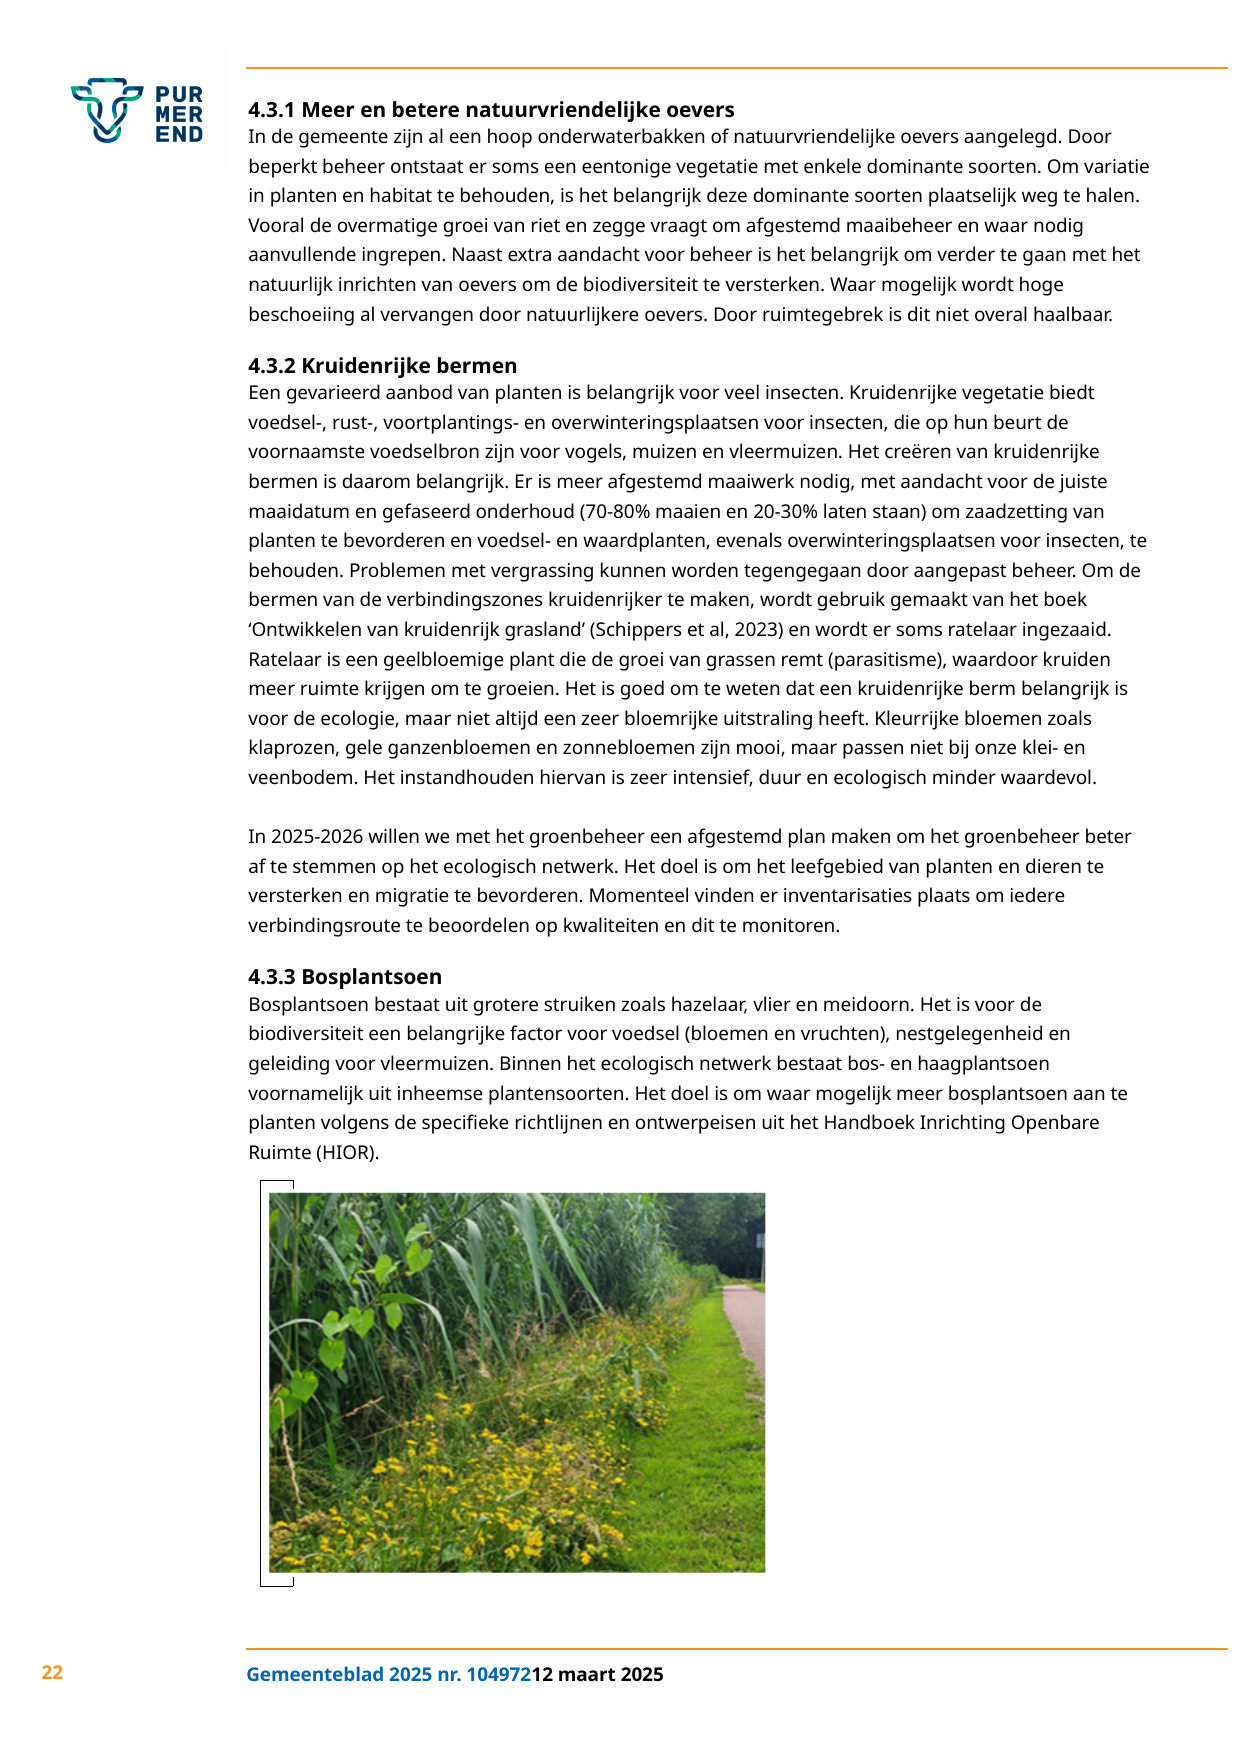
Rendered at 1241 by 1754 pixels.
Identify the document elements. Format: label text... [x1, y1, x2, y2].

text 4.3.3 Bosplantsoen [248, 962, 1152, 991]
picture [41, 47, 231, 172]
text Bosplantsoen bestaat uit grotere struiken zoals hazelaar, vlier en meidoorn. Het is voor de biodiversiteit een belangrijke factor voor voedsel (bloemen en vruchten), nestgelegenheid en geleiding voor vleermuizen. Binnen het ecologisch netwerk bestaat bos- en haagplantsoen voornamelijk uit inheemse plantensoorten. Het doel is om waar mogelijk meer bosplantsoen aan te planten volgens de specifieke richtlijnen en ontwerpeisen uit het Handboek Inrichting Openbare Ruimte (HIOR). [248, 991, 1152, 1164]
text In de gemeente zijn al een hoop onderwaterbakken of natuurvriendelijke oevers aangelegd. Door beperkt beheer ontstaat er soms een eentonige vegetatie met enkele dominante soorten. Om variatie in planten en habitat te behouden, is het belangrijk deze dominante soorten plaatselijk weg te halen. Vooral de overmatige groei van riet en zegge vraagt om afgestemd maaibeheer en waar nodig aanvullende ingrepen. Naast extra aandacht voor beheer is het belangrijk om verder te gaan met het natuurlijk inrichten van oevers om de biodiversiteit te versterken. Waar mogelijk wordt hoge beschoeiing al vervangen door natuurlijkere oevers. Door ruimtegebrek is dit niet overal haalbaar. [248, 123, 1152, 326]
text In 2025-2026 willen we met het groenbeheer een afgestemd plan maken om het groenbeheer beter af te stemmen op het ecologisch netwerk. Het doel is om het leefgebied van planten en dieren te versterken en migratie te bevorderen. Momenteel vinden er inventarisaties plaats om iedere verbindingsroute te beoordelen op kwaliteiten en dit te monitoren. [248, 823, 1152, 938]
text 4.3.2 Kruidenrijke bermen [248, 351, 1152, 379]
picture [268, 1189, 795, 1577]
text Een gevarieerd aanbod van planten is belangrijk voor veel insecten. Kruidenrijke vegetatie biedt voedsel-, rust-, voortplantings- en overwinteringsplaatsen voor insecten, die op hun beurt de voornaamste voedselbron zijn voor vogels, muizen en vleermuizen. Het creëren van kruidenrijke bermen is daarom belangrijk. Er is meer afgestemd maaiwerk nodig, met aandacht voor de juiste maaidatum en gefaseerd onderhoud (70-80% maaien en 20-30% laten staan) om zaadzetting van planten te bevorderen en voedsel- en waardplanten, evenals overwinteringsplaatsen voor insecten, te behouden. Problemen met vergrassing kunnen worden tegengegaan door aangepast beheer. Om de bermen van de verbindingszones kruidenrijker te maken, wordt gebruik gemaakt van het boek ‘Ontwikkelen van kruidenrijk grasland’ (Schippers et al, 2023) en wordt er soms ratelaar ingezaaid. Ratelaar is een geelbloemige plant die de groei van grassen remt (parasitisme), waardoor kruiden meer ruimte krijgen om te groeien. Het is goed om te weten dat een kruidenrijke berm belangrijk is voor de ecologie, maar niet altijd een zeer bloemrijke uitstraling heeft. Kleurrijke bloemen zoals klaprozen, gele ganzenbloemen en zonnebloemen zijn mooi, maar passen niet bij onze klei- en veenbodem. Het instandhouden hiervan is zeer intensief, duur en ecologisch minder waardevol. [248, 379, 1152, 790]
text 4.3.1 Meer en betere natuurvriendelijke oevers [248, 95, 1152, 123]
